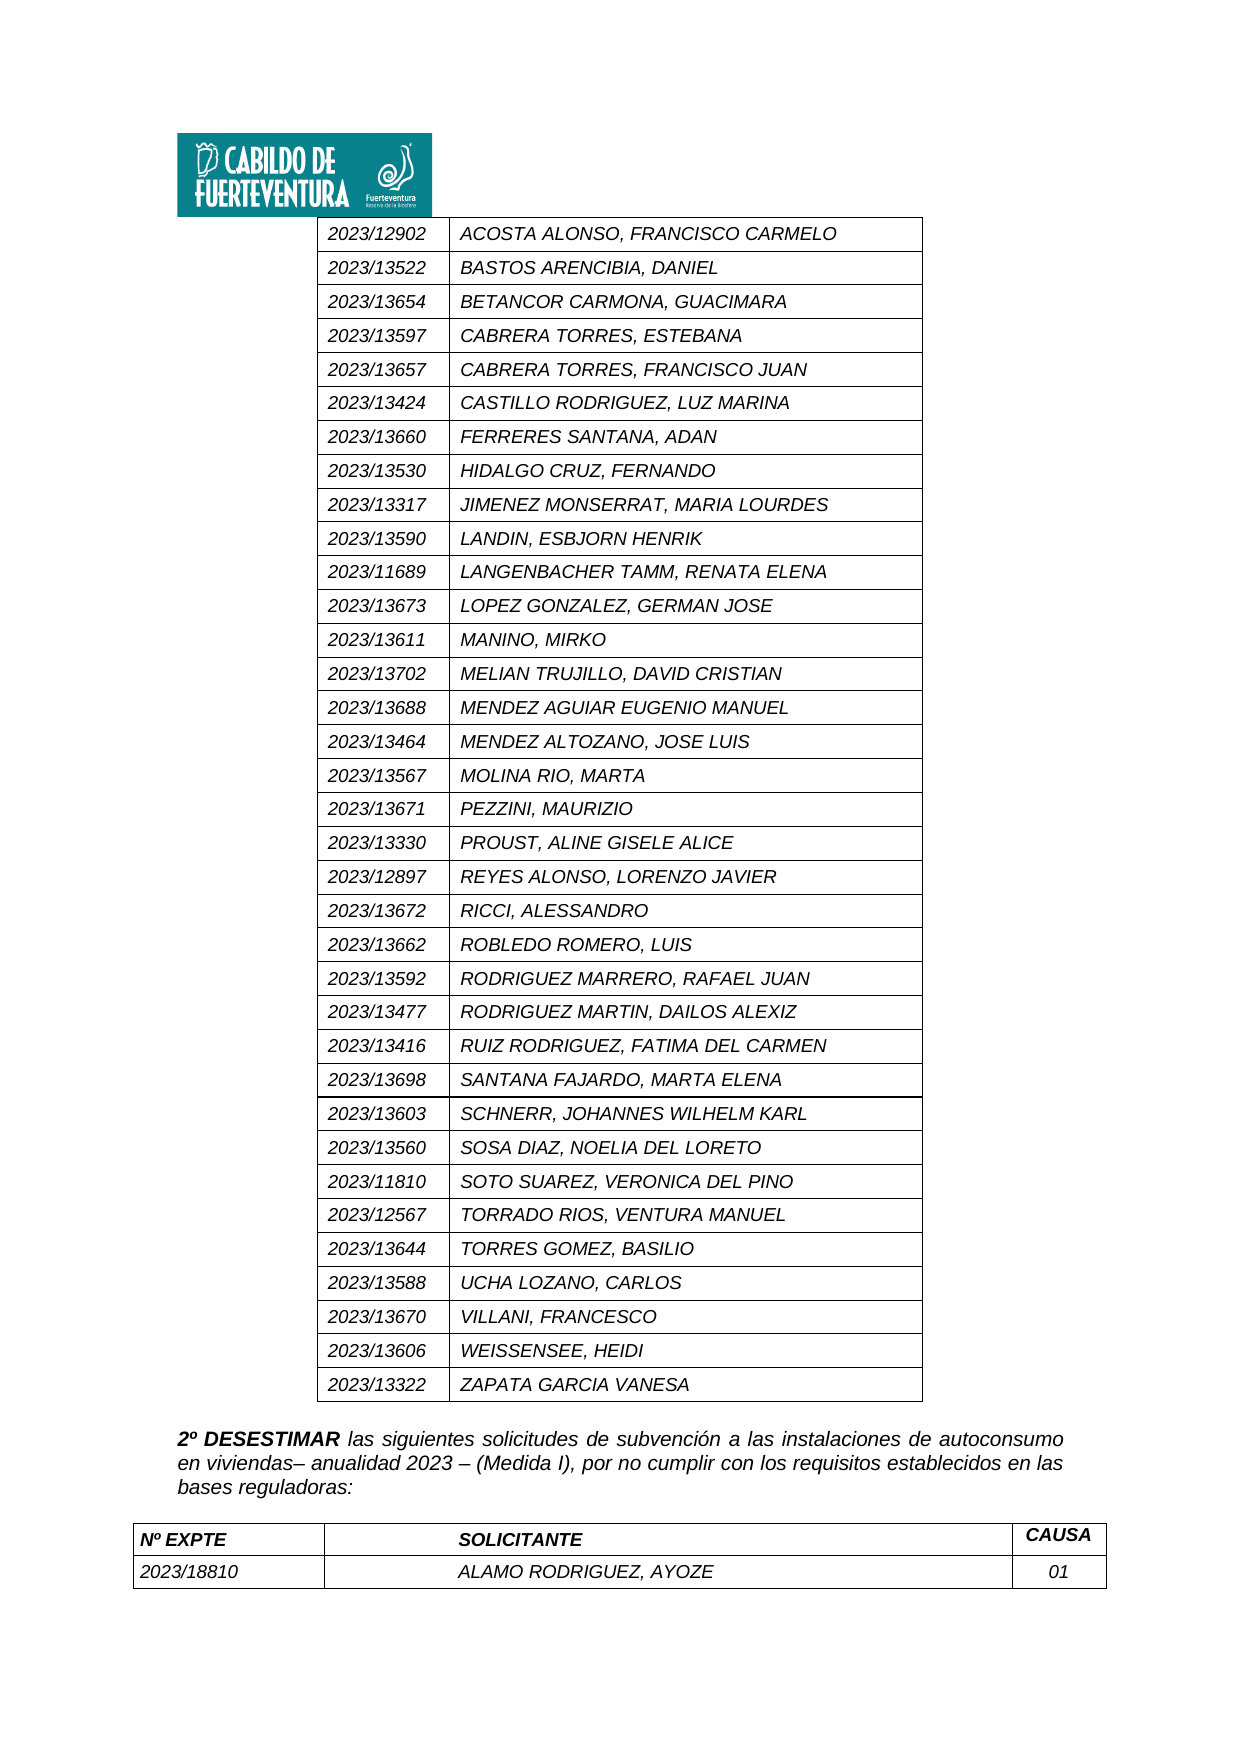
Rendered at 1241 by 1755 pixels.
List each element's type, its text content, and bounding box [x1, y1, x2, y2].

table_cell SANTANA FAJARDO, MARTA ELENA [450, 1064, 922, 1096]
table_header CAUSA [1013, 1524, 1106, 1555]
table_cell BETANCOR CARMONA, GUACIMARA [450, 285, 922, 318]
table_cell LANDIN, ESBJORN HENRIK [450, 522, 922, 555]
table_cell ROBLEDO ROMERO, LUIS [450, 928, 922, 961]
text 2º DESESTIMAR las siguientes solicitudes de subvención a las instalaciones de autoconsumo en viviendas– anualidad 2023 – (Medida I), por no cumplir con los requisitos establecidos en las bases reguladoras: [177, 1427, 1064, 1499]
table_cell PEZZINI, MAURIZIO [450, 793, 922, 826]
table_cell 2023/13644 [318, 1233, 449, 1266]
table_cell 2023/13654 [318, 285, 449, 318]
table_cell 2023/13662 [318, 928, 449, 961]
table_cell VILLANI, FRANCESCO [450, 1301, 922, 1333]
table_cell 2023/12897 [318, 861, 449, 893]
table_cell 2023/13588 [318, 1267, 449, 1299]
table_cell 2023/13606 [318, 1334, 449, 1367]
table_header SOLICITANTE [325, 1524, 1012, 1555]
table_cell RODRIGUEZ MARRERO, RAFAEL JUAN [450, 962, 922, 995]
table_cell 2023/13464 [318, 725, 449, 758]
table_cell ZAPATA GARCIA VANESA [450, 1368, 922, 1401]
table_cell JIMENEZ MONSERRAT, MARIA LOURDES [450, 489, 922, 521]
table_cell CASTILLO RODRIGUEZ, LUZ MARINA [450, 387, 922, 420]
table_cell 2023/13424 [318, 387, 449, 420]
table_cell 2023/13592 [318, 962, 449, 995]
table_cell MENDEZ AGUIAR EUGENIO MANUEL [450, 691, 922, 724]
table_cell 2023/12567 [318, 1199, 449, 1232]
table_cell RUIZ RODRIGUEZ, FATIMA DEL CARMEN [450, 1030, 922, 1063]
table_cell 2023/13660 [318, 421, 449, 453]
table_header Nº EXPTE [134, 1524, 324, 1555]
table_cell MELIAN TRUJILLO, DAVID CRISTIAN [450, 658, 922, 690]
table_cell 2023/13590 [318, 522, 449, 555]
table_cell 2023/13611 [318, 624, 449, 657]
table_cell 2023/13317 [318, 489, 449, 521]
table_cell 2023/13567 [318, 759, 449, 792]
table_cell 2023/13671 [318, 793, 449, 826]
table_cell SOSA DIAZ, NOELIA DEL LORETO [450, 1131, 922, 1164]
picture [177, 133, 433, 217]
table_cell CABRERA TORRES, ESTEBANA [450, 319, 922, 352]
table_cell SOTO SUAREZ, VERONICA DEL PINO [450, 1165, 922, 1198]
table_cell 2023/13416 [318, 1030, 449, 1063]
table_cell 2023/13702 [318, 658, 449, 690]
table_cell ALAMO RODRIGUEZ, AYOZE [325, 1556, 1012, 1588]
table_cell LANGENBACHER TAMM, RENATA ELENA [450, 556, 922, 589]
table_cell MANINO, MIRKO [450, 624, 922, 657]
table_cell LOPEZ GONZALEZ, GERMAN JOSE [450, 590, 922, 623]
table_cell 2023/13603 [318, 1098, 449, 1130]
table_cell 2023/13560 [318, 1131, 449, 1164]
table_cell 2023/13698 [318, 1064, 449, 1096]
table_cell MENDEZ ALTOZANO, JOSE LUIS [450, 725, 922, 758]
table_cell 2023/13477 [318, 996, 449, 1029]
table_cell 2023/13688 [318, 691, 449, 724]
table_cell MOLINA RIO, MARTA [450, 759, 922, 792]
table_cell 2023/13672 [318, 895, 449, 927]
table_cell 2023/11689 [318, 556, 449, 589]
table_header 2023/12902 [318, 218, 449, 251]
table_cell 01 [1013, 1556, 1106, 1588]
table_cell 2023/13530 [318, 455, 449, 487]
table_cell 2023/11810 [318, 1165, 449, 1198]
table_cell 2023/13522 [318, 252, 449, 284]
table_cell TORRES GOMEZ, BASILIO [450, 1233, 922, 1266]
table_cell RICCI, ALESSANDRO [450, 895, 922, 927]
table_cell BASTOS ARENCIBIA, DANIEL [450, 252, 922, 284]
table_cell PROUST, ALINE GISELE ALICE [450, 827, 922, 859]
table_cell 2023/13657 [318, 353, 449, 386]
table_header ACOSTA ALONSO, FRANCISCO CARMELO [450, 218, 922, 251]
table_cell FERRERES SANTANA, ADAN [450, 421, 922, 453]
table_cell REYES ALONSO, LORENZO JAVIER [450, 861, 922, 893]
table_cell SCHNERR, JOHANNES WILHELM KARL [450, 1098, 922, 1130]
table_cell 2023/13673 [318, 590, 449, 623]
table_cell 2023/13330 [318, 827, 449, 859]
table_cell 2023/13670 [318, 1301, 449, 1333]
table_cell TORRADO RIOS, VENTURA MANUEL [450, 1199, 922, 1232]
table_cell 2023/13597 [318, 319, 449, 352]
table_cell RODRIGUEZ MARTIN, DAILOS ALEXIZ [450, 996, 922, 1029]
table_cell CABRERA TORRES, FRANCISCO JUAN [450, 353, 922, 386]
table_cell WEISSENSEE, HEIDI [450, 1334, 922, 1367]
table_cell HIDALGO CRUZ, FERNANDO [450, 455, 922, 487]
table_cell UCHA LOZANO, CARLOS [450, 1267, 922, 1299]
table_cell 2023/13322 [318, 1368, 449, 1401]
table_cell 2023/18810 [134, 1556, 324, 1588]
